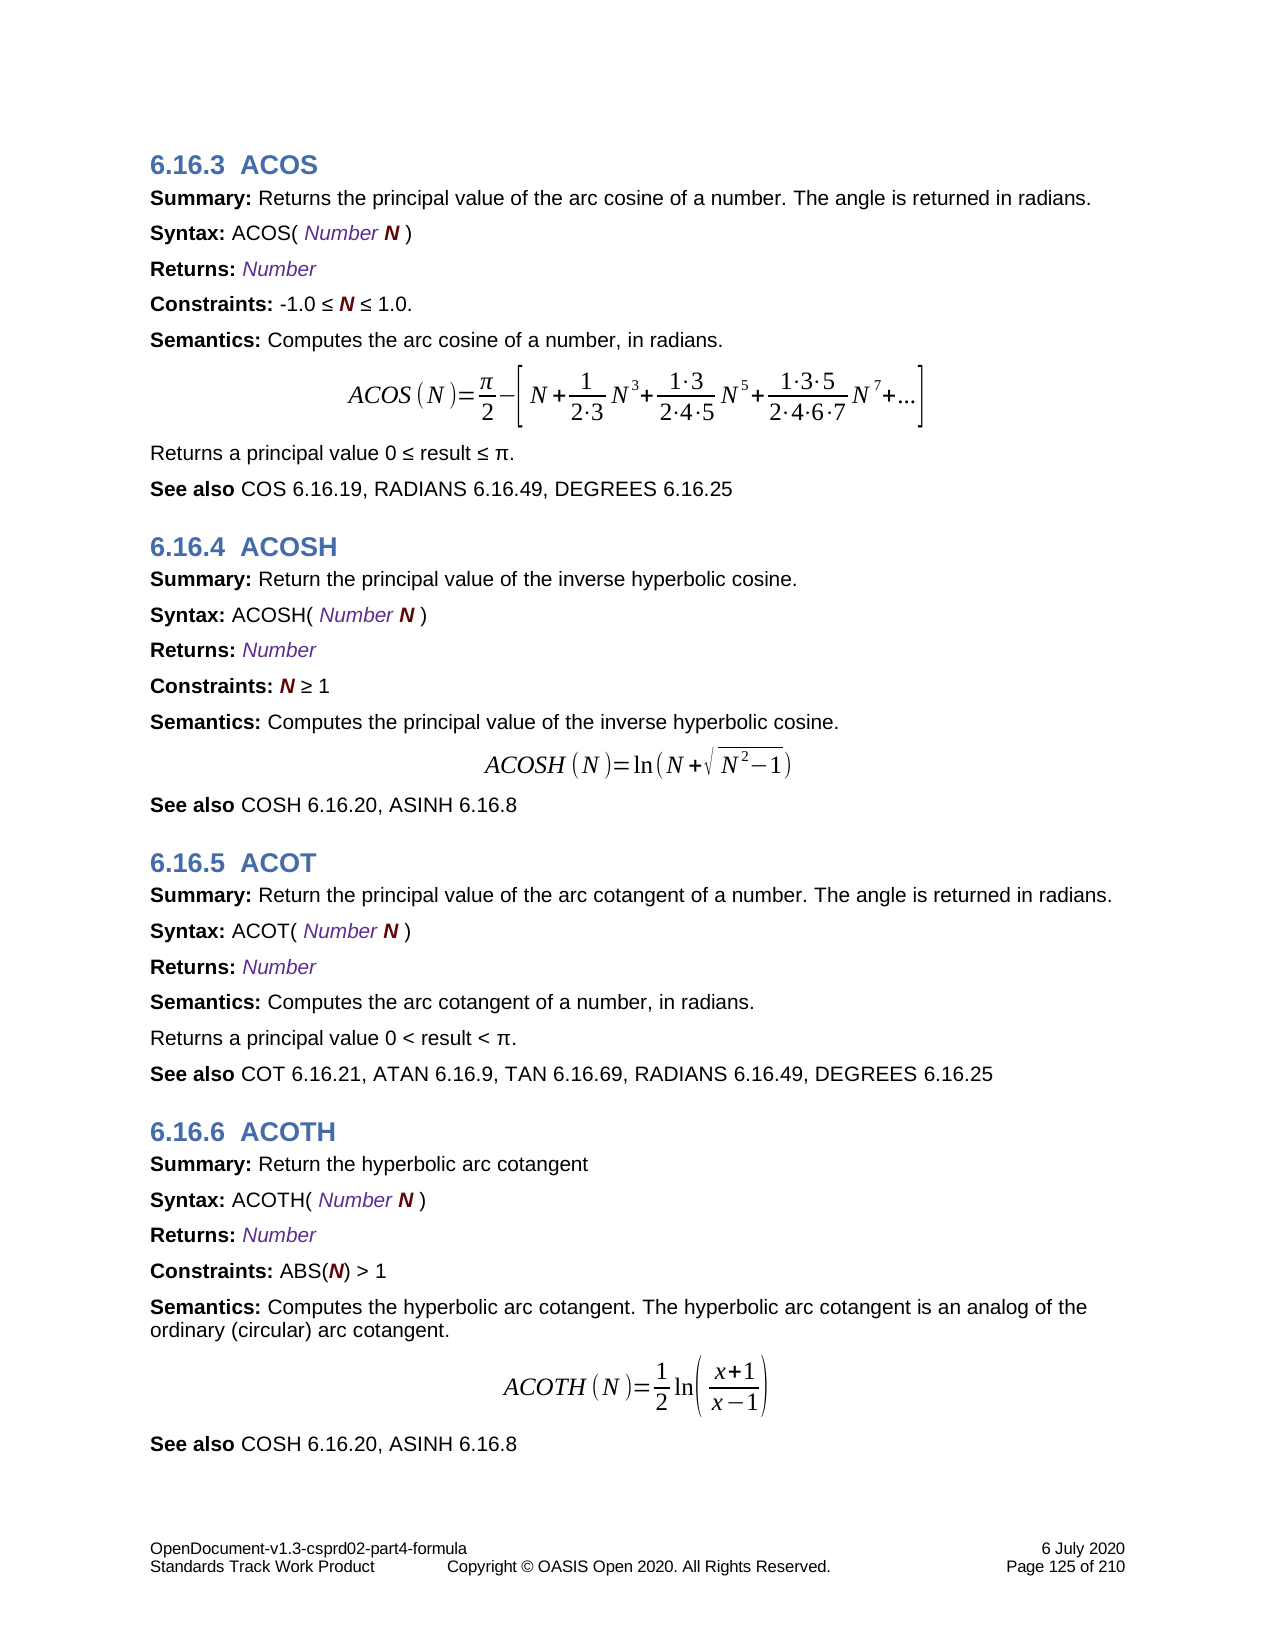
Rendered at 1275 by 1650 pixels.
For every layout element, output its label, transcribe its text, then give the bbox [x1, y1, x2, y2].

text Returns: Number [150, 955, 1125, 979]
text Returns: Number [150, 257, 1125, 281]
text Semantics: Computes the arc cosine of a number, in radians. [150, 328, 1125, 352]
text Returns: Number [150, 639, 1125, 662]
text Syntax: ACOT( Number N ) [150, 919, 1125, 943]
text Summary: Return the principal value of the arc cotangent of a number. The angle is returned in radians. [150, 884, 1125, 907]
subtitle ACOTH [150, 1117, 1125, 1147]
text Constraints: ABS(N) > 1 [150, 1259, 1125, 1283]
text Constraints: N ≥ 1 [150, 674, 1125, 698]
subtitle ACOSH [150, 532, 1125, 562]
text Summary: Return the hyperbolic arc cotangent [150, 1153, 1125, 1176]
text Syntax: ACOS( Number N ) [150, 222, 1125, 245]
text Returns a principal value 0 < result < π. [150, 1026, 1125, 1050]
text Semantics: Computes the principal value of the inverse hyperbolic cosine. [150, 710, 1125, 734]
text Semantics: Computes the hyperbolic arc cotangent. The hyperbolic arc cotangent is an analog of the ordinary (circular) arc cotangent. [150, 1295, 1125, 1342]
text Summary: Returns the principal value of the arc cosine of a number. The angle is returned in radians. [150, 186, 1125, 209]
text See also COT 6.16.21, ATAN 6.16.9, TAN 6.16.69, RADIANS 6.16.49, DEGREES 6.16.25 [150, 1062, 1125, 1086]
text Semantics: Computes the arc cotangent of a number, in radians. [150, 991, 1125, 1014]
subtitle ACOT [150, 848, 1125, 878]
text Constraints: -1.0 ≤ N ≤ 1.0. [150, 293, 1125, 316]
text Returns: Number [150, 1224, 1125, 1247]
text See also COS 6.16.19, RADIANS 6.16.49, DEGREES 6.16.25 [150, 477, 1125, 501]
text See also COSH 6.16.20, ASINH 6.16.8 [150, 1432, 1125, 1456]
text See also COSH 6.16.20, ASINH 6.16.8 [150, 793, 1125, 817]
text Syntax: ACOSH( Number N ) [150, 603, 1125, 627]
text Returns a principal value 0 ≤ result ≤ π. [150, 441, 1125, 465]
text Syntax: ACOTH( Number N ) [150, 1188, 1125, 1212]
text Summary: Return the principal value of the inverse hyperbolic cosine. [150, 568, 1125, 591]
subtitle ACOS [150, 150, 1125, 180]
